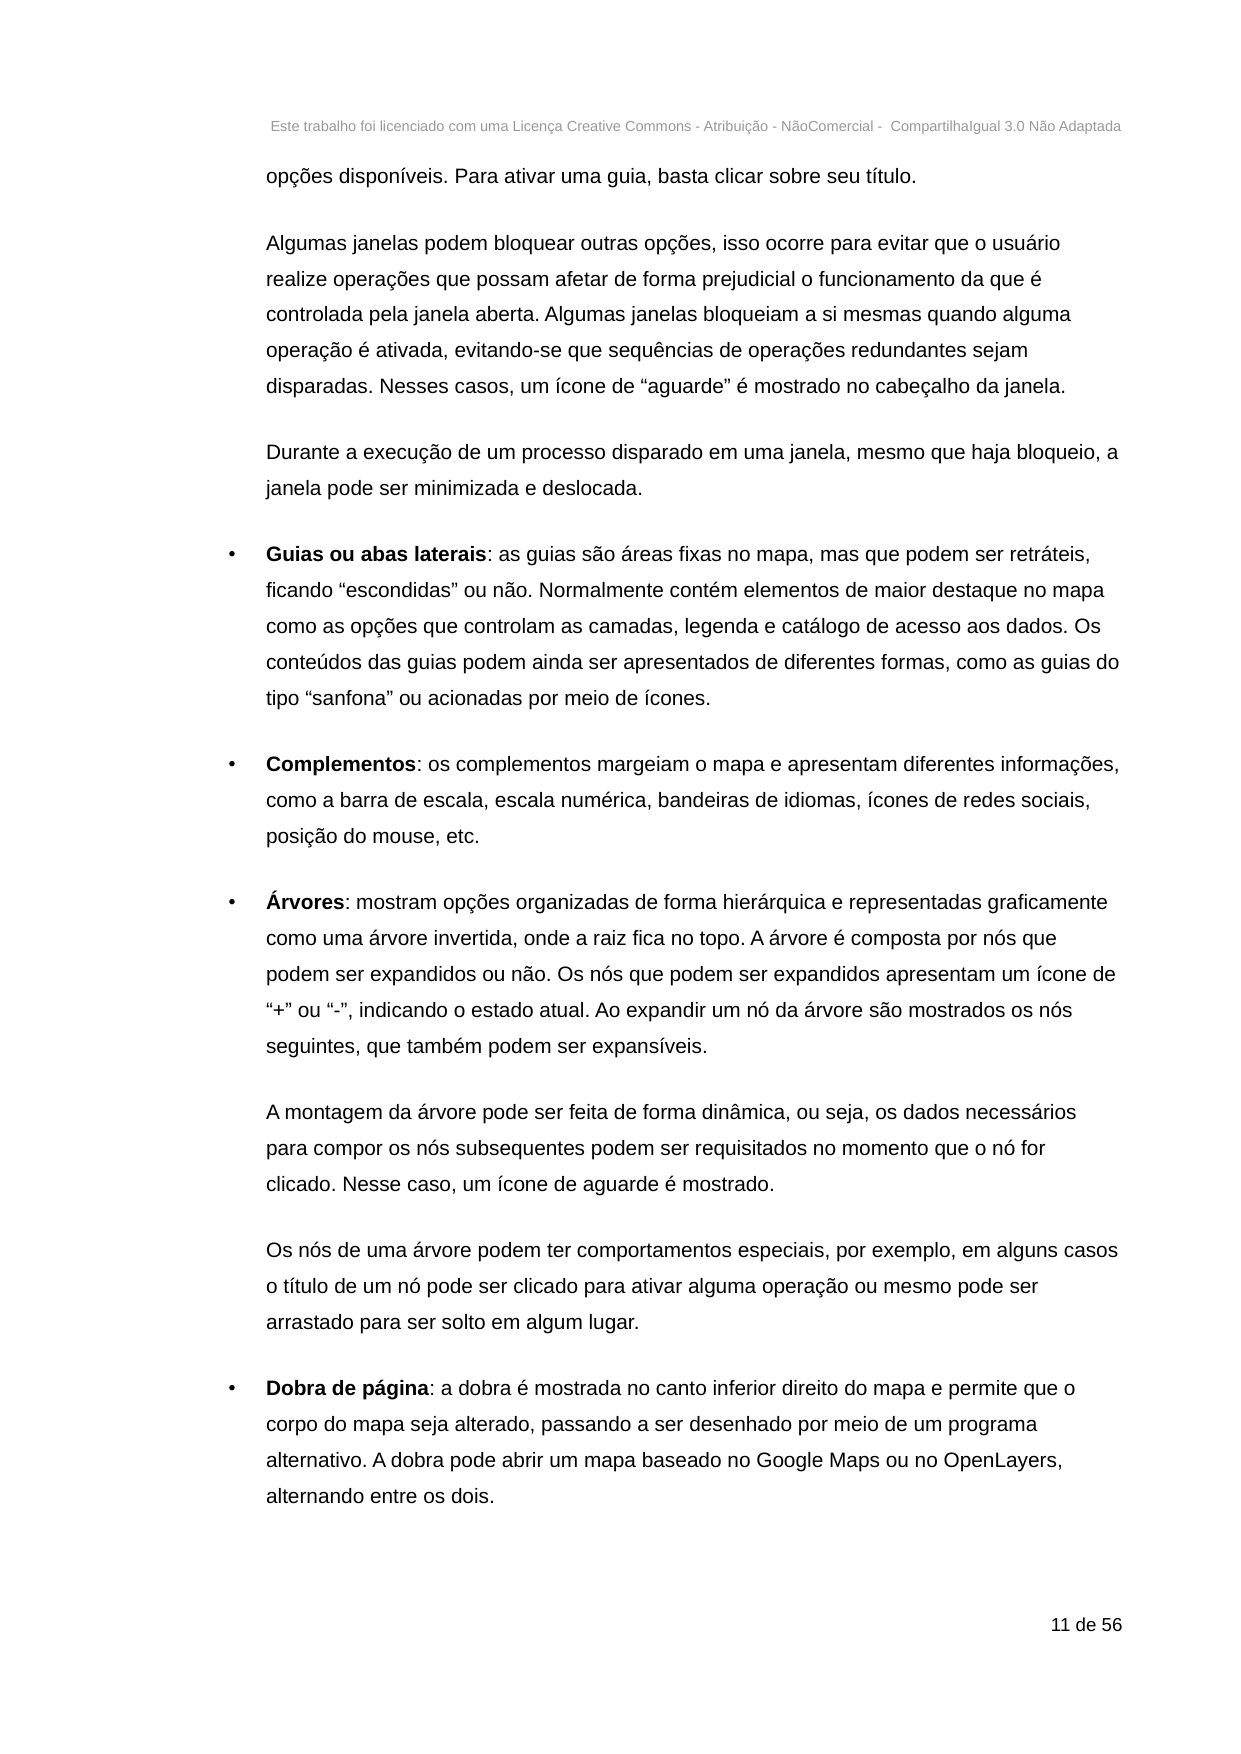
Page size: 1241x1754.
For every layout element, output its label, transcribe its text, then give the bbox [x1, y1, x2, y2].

list Guias ou abas laterais: as guias são áreas fixas no mapa, mas que podem ser retráteis, ficando “escondidas” ou não. Normalmente contém elementos de maior destaque no mapa como as opções que controlam as camadas, legenda e catálogo de acesso aos dados. Os conteúdos das guias podem ainda ser apresentados de diferentes formas, como as guias do tipo “sanfona” ou acionadas por meio de ícones. [228, 542, 1122, 710]
list Os nós de uma árvore podem ter comportamentos especiais, por exemplo, em alguns casos o título de um nó pode ser clicado para ativar alguma operação ou mesmo pode ser arrastado para ser solto em algum lugar. [228, 1238, 1122, 1334]
list Durante a execução de um processo disparado em uma janela, mesmo que haja bloqueio, a janela pode ser minimizada e deslocada. [228, 440, 1122, 500]
list Dobra de página: a dobra é mostrada no canto inferior direito do mapa e permite que o corpo do mapa seja alterado, passando a ser desenhado por meio de um programa alternativo. A dobra pode abrir um mapa baseado no Google Maps ou no OpenLayers, alternando entre os dois. [228, 1376, 1122, 1508]
list opções disponíveis. Para ativar uma guia, basta clicar sobre seu título. [228, 164, 1122, 188]
list Algumas janelas podem bloquear outras opções, isso ocorre para evitar que o usuário realize operações que possam afetar de forma prejudicial o funcionamento da que é controlada pela janela aberta. Algumas janelas bloqueiam a si mesmas quando alguma operação é ativada, evitando-se que sequências de operações redundantes sejam disparadas. Nesses casos, um ícone de “aguarde” é mostrado no cabeçalho da janela. [228, 230, 1122, 398]
list A montagem da árvore pode ser feita de forma dinâmica, ou seja, os dados necessários para compor os nós subsequentes podem ser requisitados no momento que o nó for clicado. Nesse caso, um ícone de aguarde é mostrado. [228, 1100, 1122, 1196]
list Árvores: mostram opções organizadas de forma hierárquica e representadas graficamente como uma árvore invertida, onde a raiz fica no topo. A árvore é composta por nós que podem ser expandidos ou não. Os nós que podem ser expandidos apresentam um ícone de “+” ou “-”, indicando o estado atual. Ao expandir um nó da árvore são mostrados os nós seguintes, que também podem ser expansíveis. [228, 890, 1122, 1058]
list Complementos: os complementos margeiam o mapa e apresentam diferentes informações, como a barra de escala, escala numérica, bandeiras de idiomas, ícones de redes sociais, posição do mouse, etc. [228, 752, 1122, 848]
